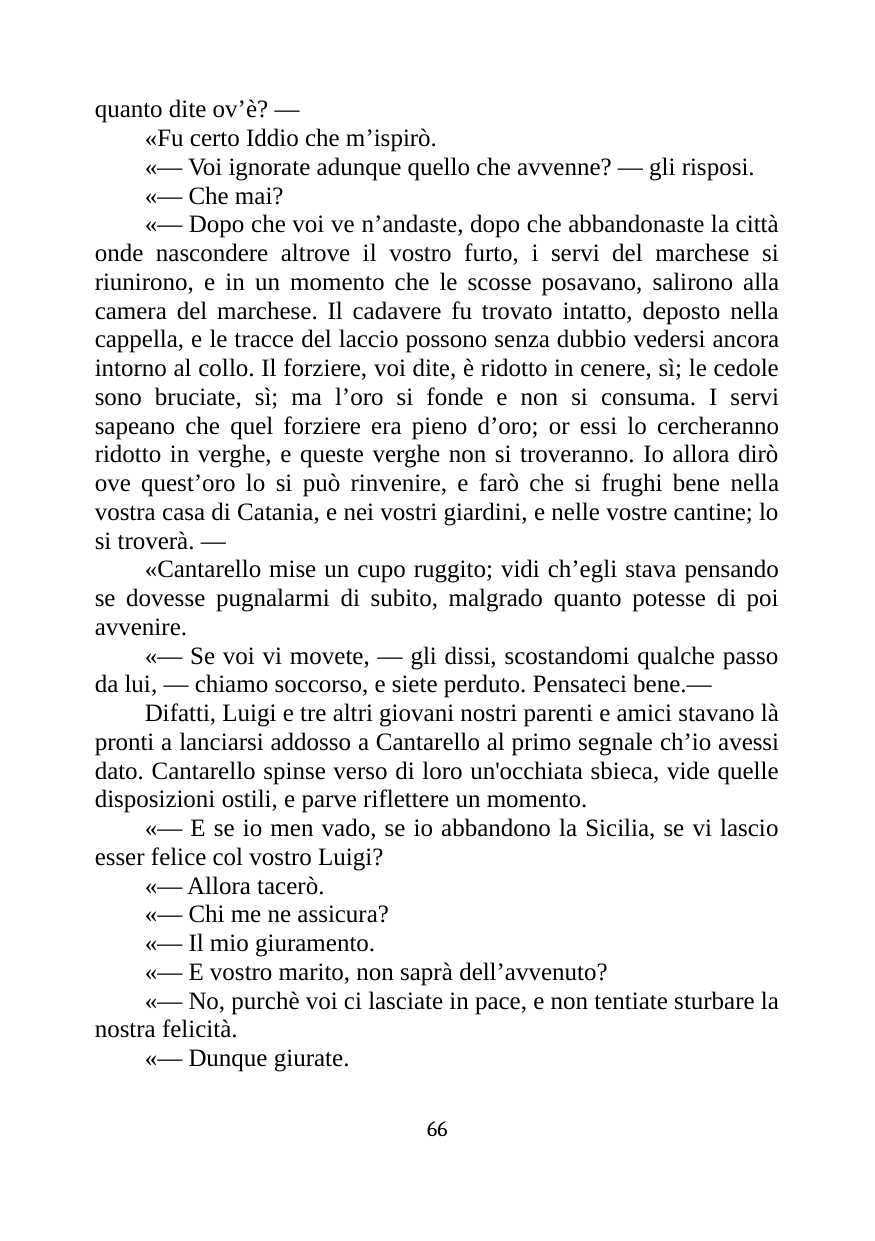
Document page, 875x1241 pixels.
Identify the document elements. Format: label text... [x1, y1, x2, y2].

text «— Allora tacerò. [94, 871, 779, 899]
text «Cantarello mise un cupo ruggito; vidi ch’egli stava pensando se dovesse pugnalarmi di subito, malgrado quanto potesse di poi avvenire. [94, 554, 779, 641]
text «— No, purchè voi ci lasciate in pace, e non tentiate sturbare la nostra felicità. [94, 986, 779, 1043]
text «— Se voi vi movete, — gli dissi, scostandomi qualche passo da lui, — chiamo soccorso, e siete perduto. Pensateci bene.— [94, 641, 779, 698]
text «— Chi me ne assicura? [94, 899, 779, 928]
text «— E se io men vado, se io abbandono la Sicilia, se vi lascio esser felice col vostro Luigi? [94, 813, 779, 871]
text «— Che mai? [94, 181, 779, 209]
text quanto dite ov’è? — [94, 94, 779, 123]
text «— Voi ignorate adunque quello che avvenne? — gli risposi. [94, 152, 779, 181]
text Difatti, Luigi e tre altri giovani nostri parenti e amici stavano là pronti a lanciarsi addosso a Cantarello al primo segnale ch’io avessi dato. Cantarello spinse verso di loro un'occhiata sbieca, vide quelle disposizioni ostili, e parve riflettere un momento. [94, 698, 779, 813]
text «— E vostro marito, non saprà dell’avvenuto? [94, 957, 779, 986]
text «Fu certo Iddio che m’ispirò. [94, 123, 779, 152]
text «— Il mio giuramento. [94, 928, 779, 957]
text «— Dunque giurate. [94, 1043, 779, 1072]
text «— Dopo che voi ve n’andaste, dopo che abbandonaste la città onde nascondere altrove il vostro furto, i servi del marchese si riunirono, e in un momento che le scosse posavano, salirono alla camera del marchese. Il cadavere fu trovato intatto, deposto nella cappella, e le tracce del laccio possono senza dubbio vedersi ancora intorno al collo. Il forziere, voi dite, è ridotto in cenere, sì; le cedole sono bruciate, sì; ma l’oro si fonde e non si consuma. I servi sapeano che quel forziere era pieno d’oro; or essi lo cercheranno ridotto in verghe, e queste verghe non si troveranno. Io allora dirò ove quest’oro lo si può rinvenire, e farò che si frughi bene nella vostra casa di Catania, e nei vostri giardini, e nelle vostre cantine; lo si troverà. — [94, 209, 779, 554]
